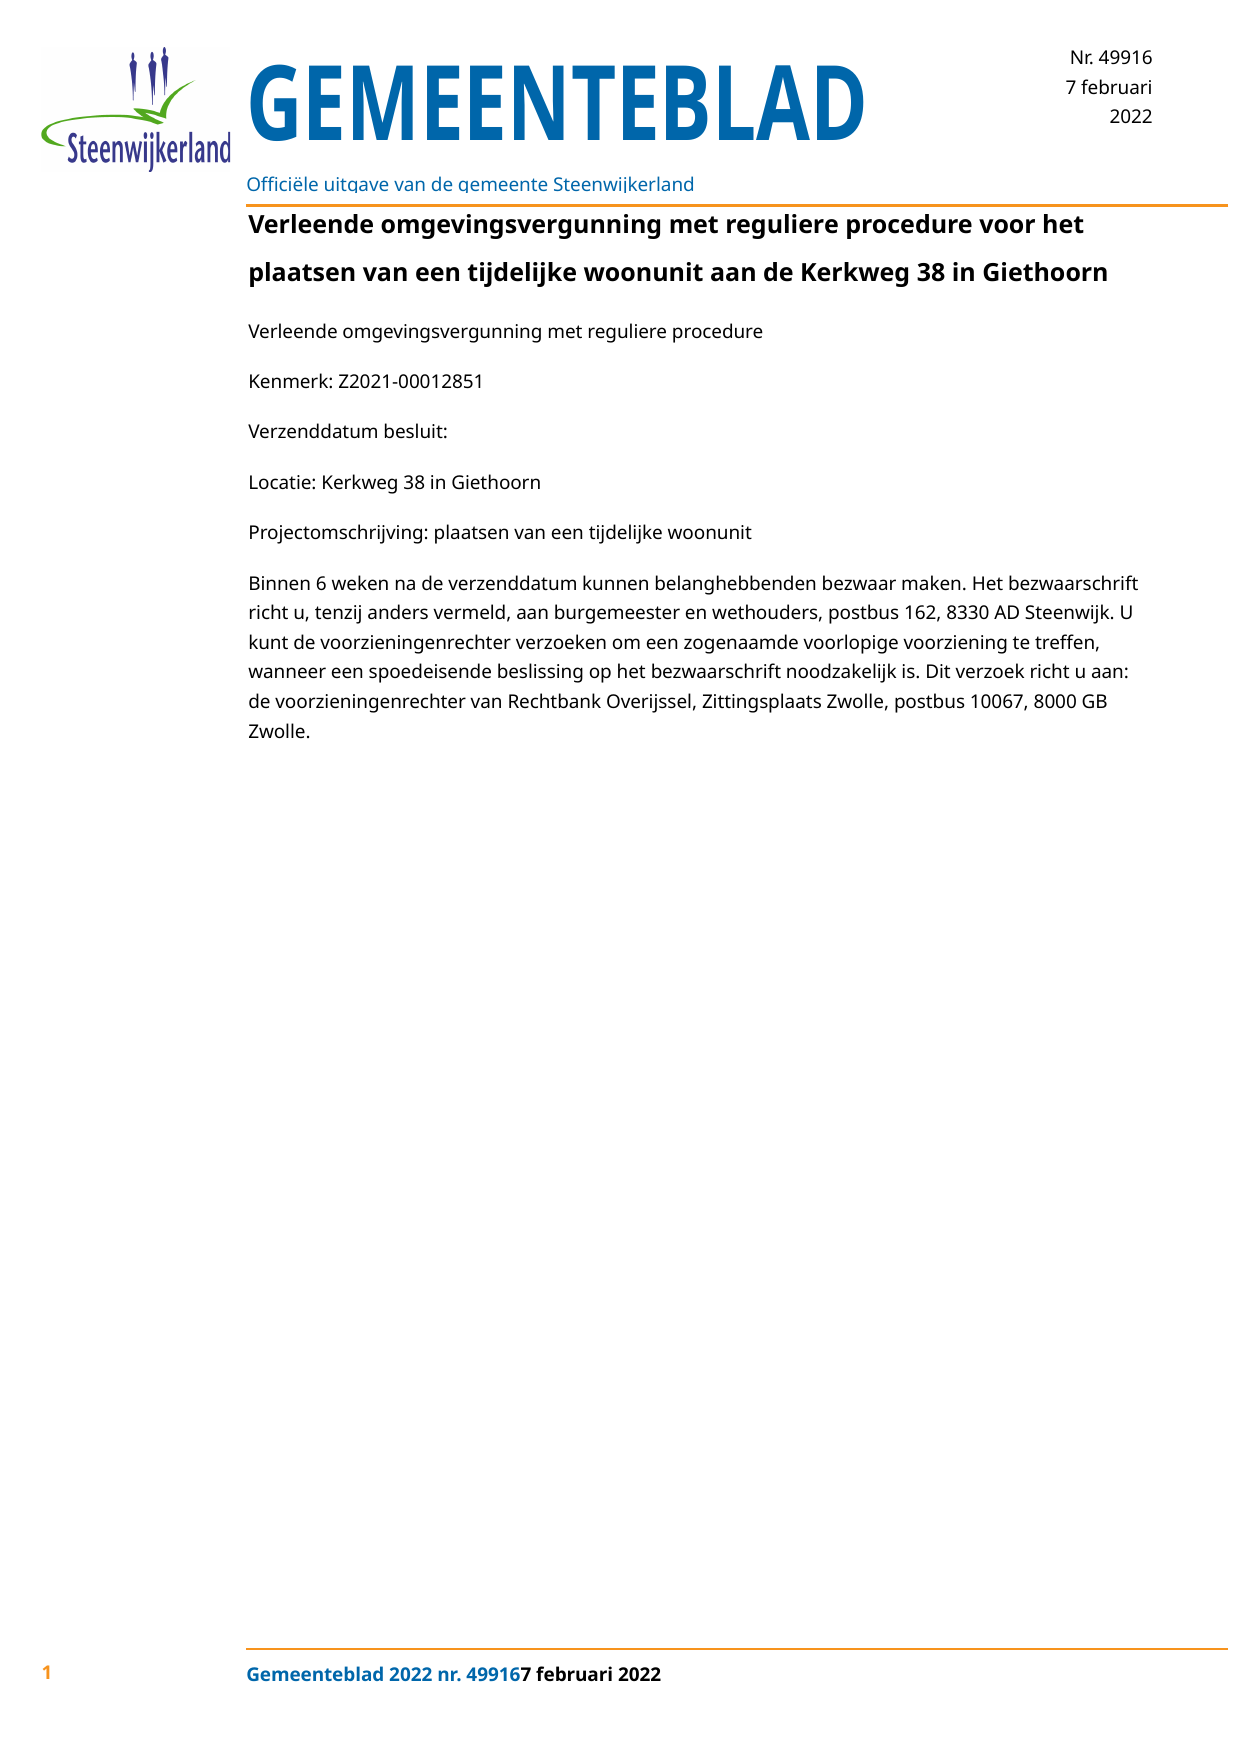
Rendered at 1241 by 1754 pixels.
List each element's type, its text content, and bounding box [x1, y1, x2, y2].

picture [41, 47, 231, 172]
text Locatie: Kerkweg 38 in Giethoorn [248, 469, 1152, 495]
text Projectomschrijving: plaatsen van een tijdelijke woonunit [248, 519, 1152, 545]
text Verleende omgevingsvergunning met reguliere procedure voor het plaatsen van een tijdelijke woonunit aan de Kerkweg 38 in Giethoorn [248, 207, 1152, 288]
text Kenmerk: Z2021-00012851 [248, 368, 1152, 394]
text Binnen 6 weken na de verzenddatum kunnen belanghebbenden bezwaar maken. Het bezwaarschrift richt u, tenzij anders vermeld, aan burgemeester en wethouders, postbus 162, 8330 AD Steenwijk. U kunt de voorzieningenrechter verzoeken om een zogenaamde voorlopige voorziening te treffen, wanneer een spoedeisende beslissing op het bezwaarschrift noodzakelijk is. Dit verzoek richt u aan: de voorzieningenrechter van Rechtbank Overijssel, Zittingsplaats Zwolle, postbus 10067, 8000 GB Zwolle. [248, 570, 1152, 744]
text Verleende omgevingsvergunning met reguliere procedure [248, 318, 1152, 344]
text Verzenddatum besluit: [248, 419, 1152, 444]
